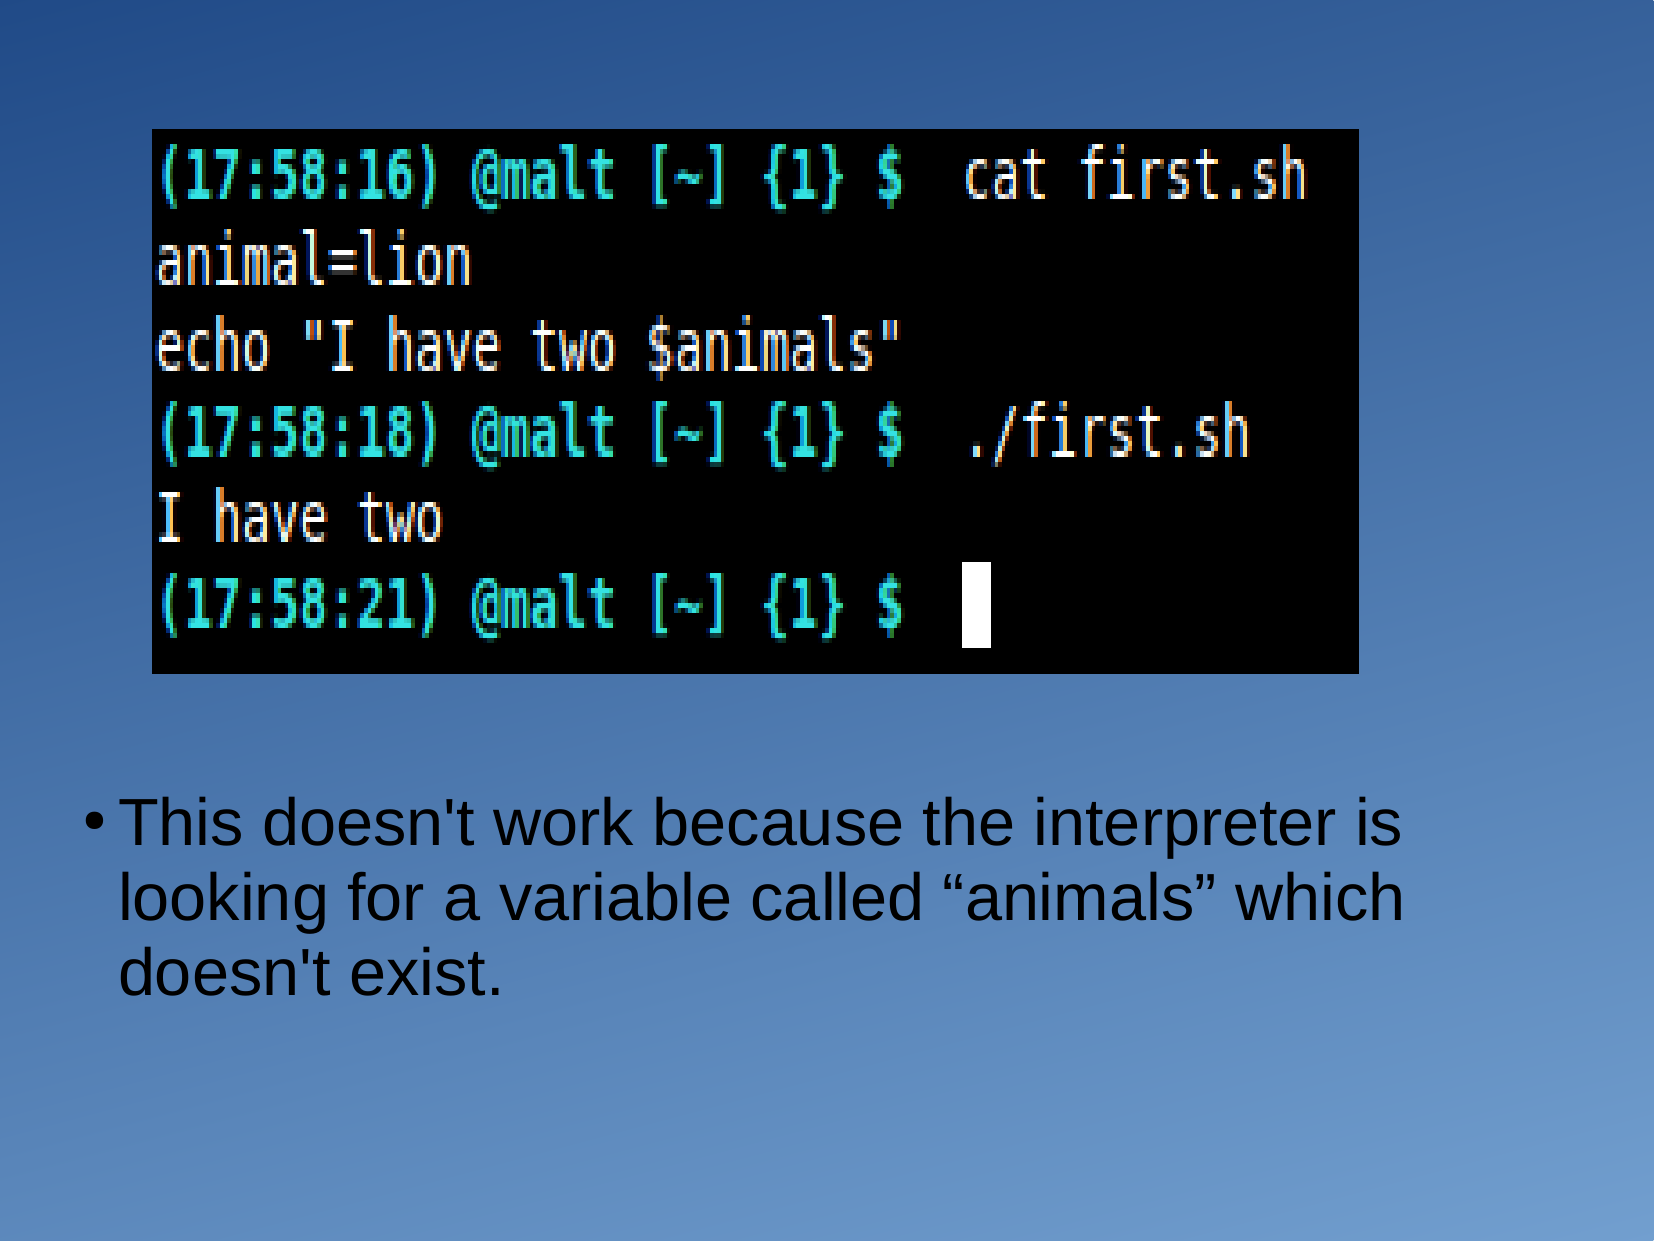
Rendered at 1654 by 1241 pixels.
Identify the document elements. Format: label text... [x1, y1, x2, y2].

subtitle This doesn't work because the interpreter is looking for a variable called “animals” which doesn't exist. [82, 49, 1571, 1010]
picture [152, 129, 1359, 674]
